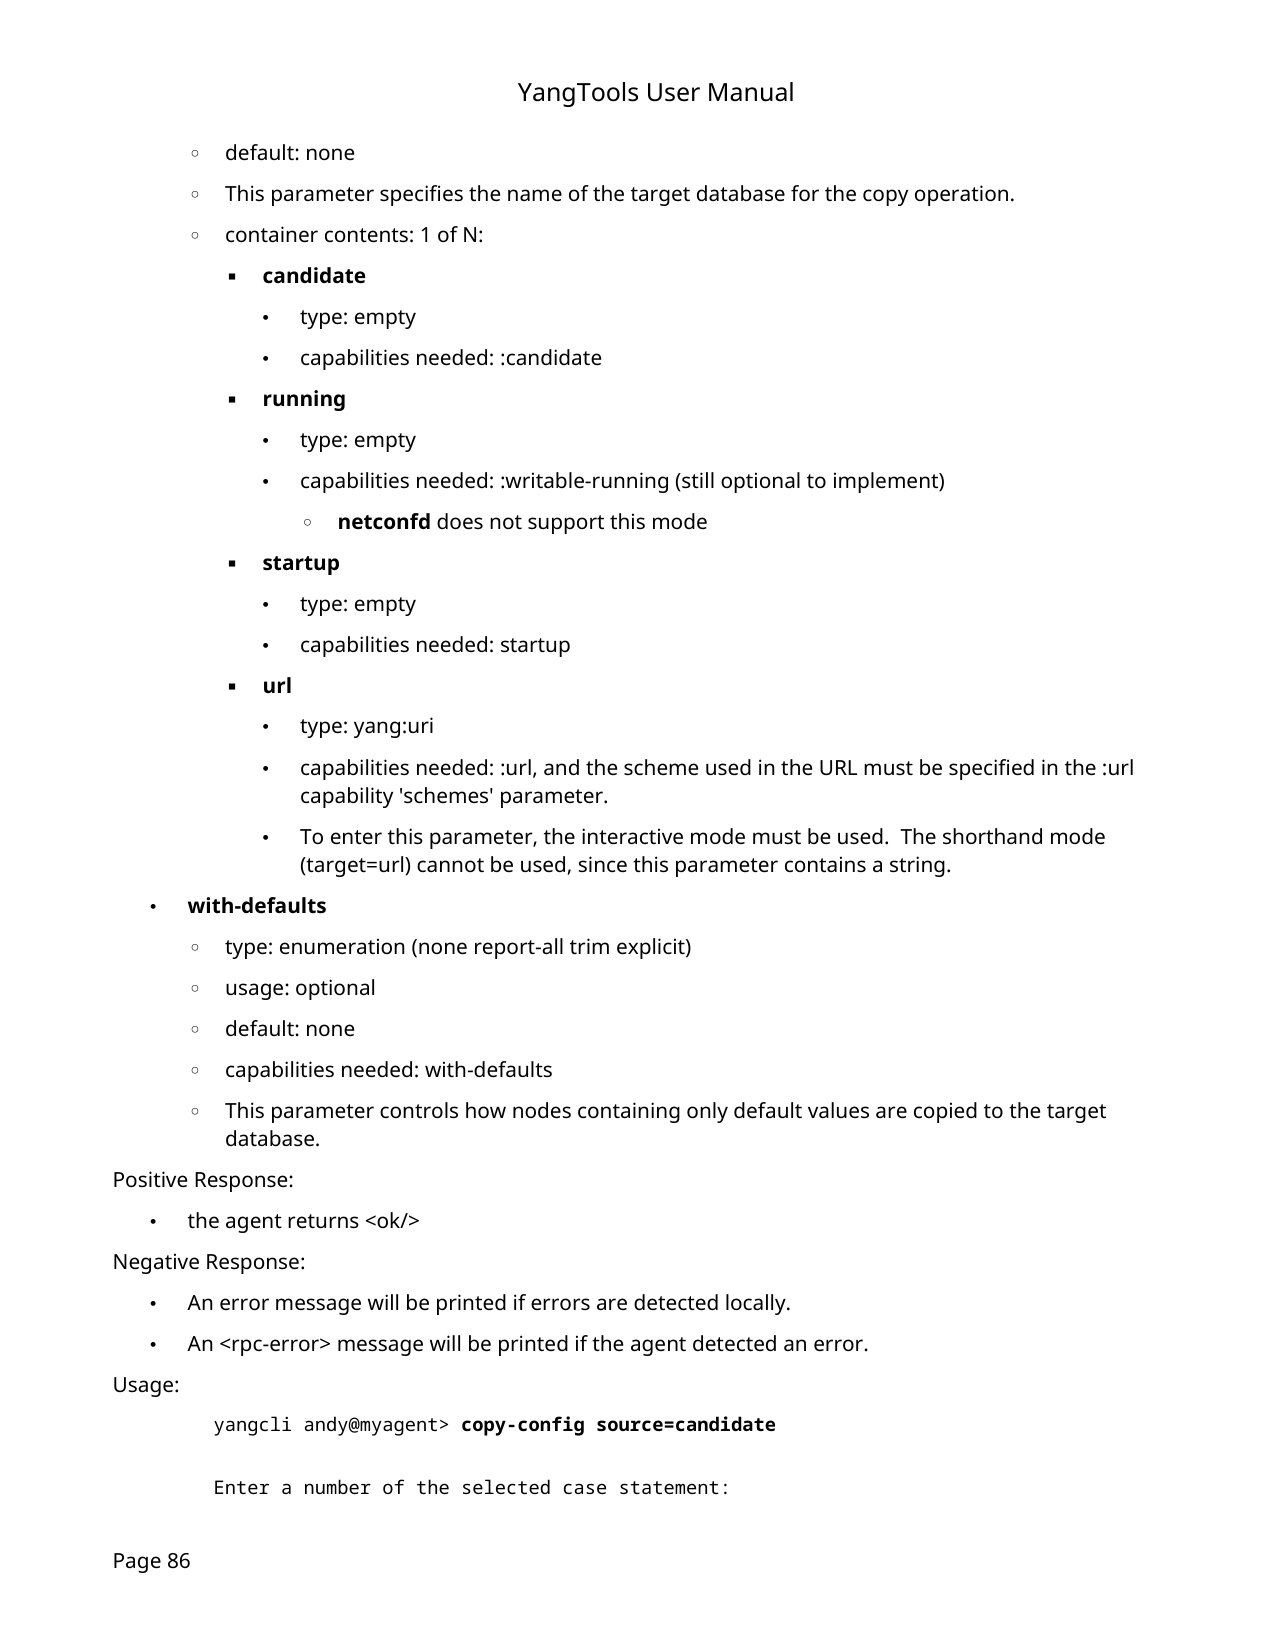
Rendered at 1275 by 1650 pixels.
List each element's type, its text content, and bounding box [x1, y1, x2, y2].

list candidate [225, 261, 1200, 290]
text Usage: [112, 1370, 1200, 1398]
list default: none [187, 1014, 1200, 1043]
list capabilities needed: :writable-running (still optional to implement) [262, 466, 1200, 494]
list capabilities needed: startup [262, 630, 1200, 658]
list container contents: 1 of N: [187, 220, 1200, 249]
list To enter this parameter, the interactive mode must be used. The shorthand mode (target=url) cannot be used, since this parameter contains a string. [262, 822, 1200, 879]
list type: enumeration (none report-all trim explicit) [187, 932, 1200, 961]
text Negative Response: [112, 1247, 1200, 1276]
list An <rpc-error> message will be printed if the agent detected an error. [150, 1329, 1200, 1358]
list This parameter controls how nodes containing only default values are copied to the target database. [187, 1096, 1200, 1153]
list This parameter specifies the name of the target database for the copy operation. [187, 179, 1200, 208]
text Positive Response: [112, 1165, 1200, 1194]
list netconfd does not support this mode [300, 507, 1200, 535]
list default: none [187, 138, 1200, 167]
list type: yang:uri [262, 712, 1200, 740]
list An error message will be printed if errors are detected locally. [150, 1288, 1200, 1317]
list the agent returns <ok/> [150, 1206, 1200, 1235]
list type: empty [262, 589, 1200, 617]
list usage: optional [187, 973, 1200, 1002]
list capabilities needed: with-defaults [187, 1055, 1200, 1083]
list capabilities needed: :url, and the scheme used in the URL must be specified in the :url capability 'schemes' parameter. [262, 753, 1200, 809]
list type: empty [262, 302, 1200, 331]
list startup [225, 548, 1200, 576]
text Enter a number of the selected case statement: [139, 1474, 1200, 1499]
list url [225, 671, 1200, 699]
text yangcli andy@myagent> copy-config source=candidate [139, 1411, 1200, 1462]
list running [225, 384, 1200, 413]
list type: empty [262, 425, 1200, 453]
list capabilities needed: :candidate [262, 343, 1200, 372]
list with-defaults [150, 891, 1200, 920]
